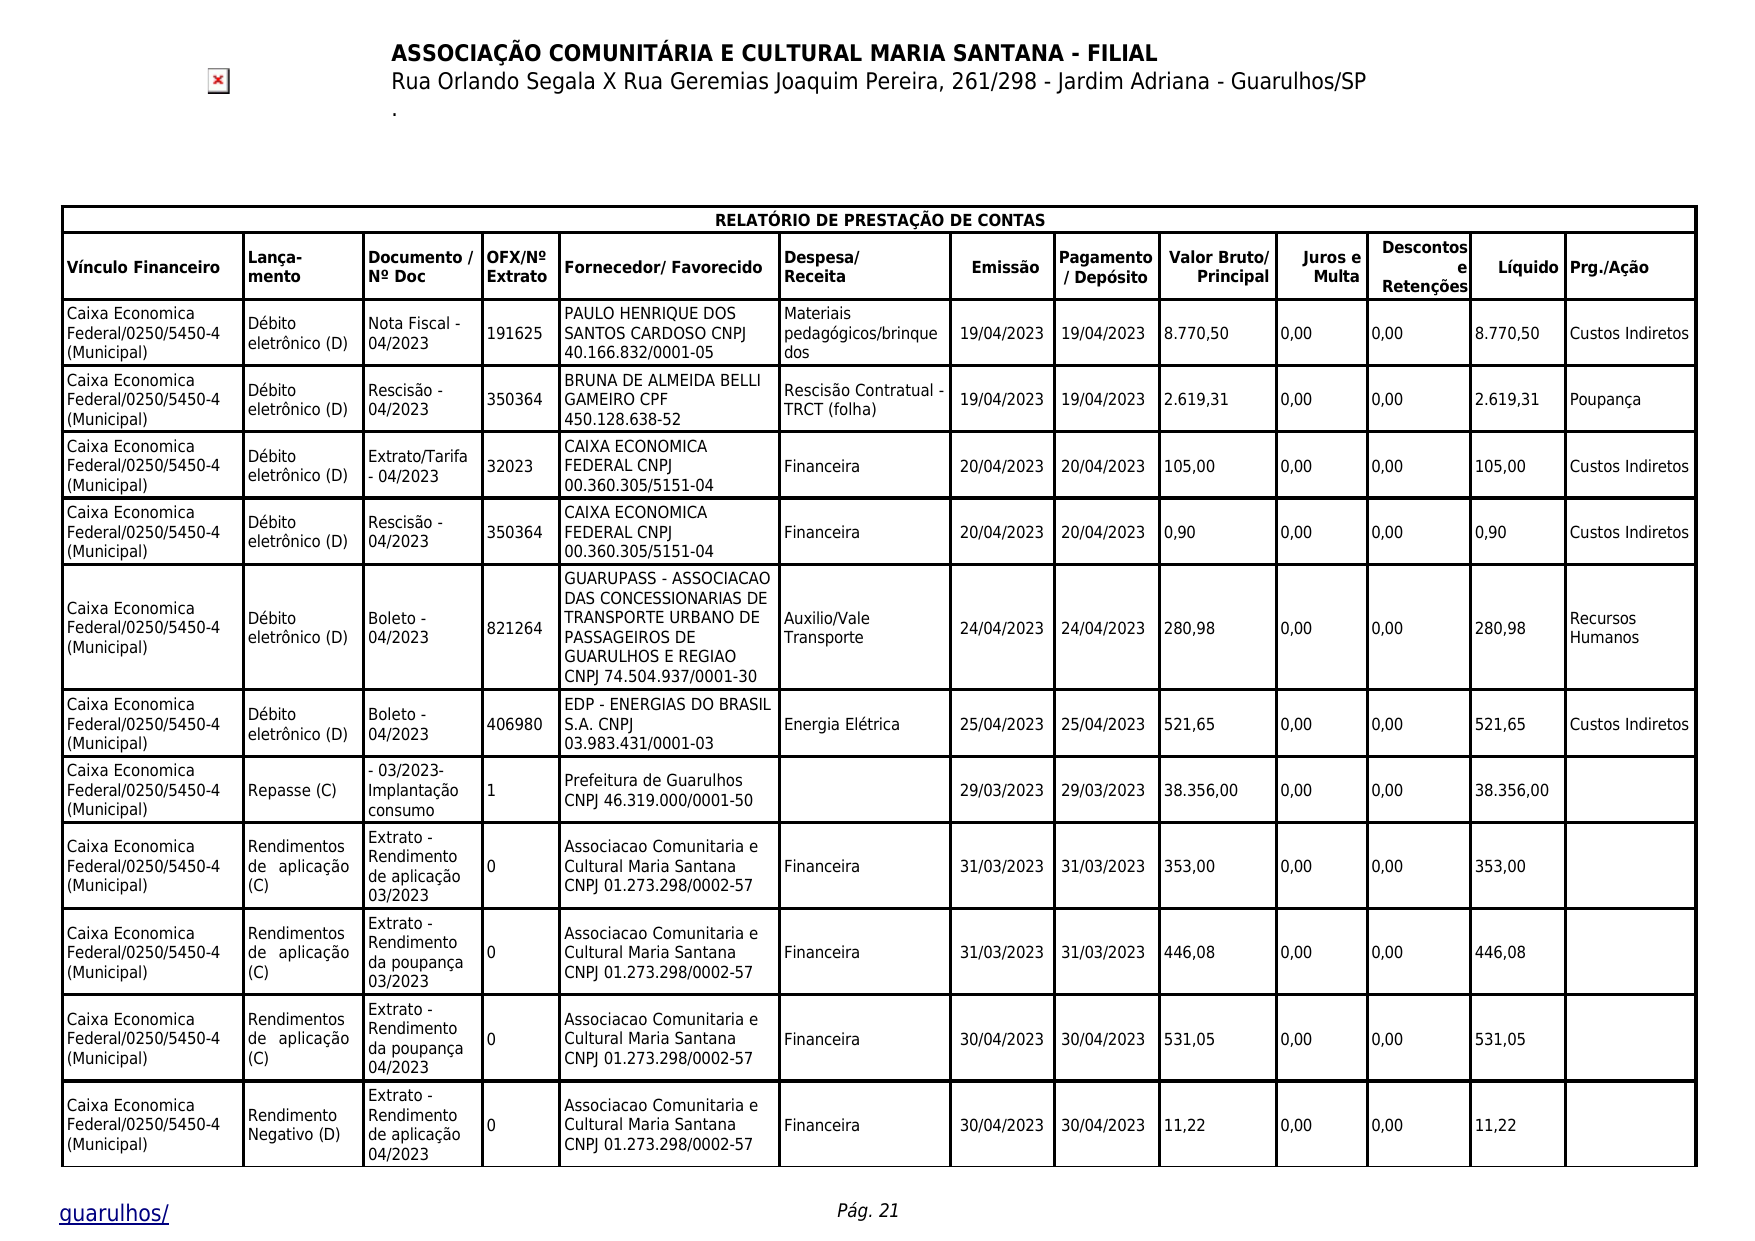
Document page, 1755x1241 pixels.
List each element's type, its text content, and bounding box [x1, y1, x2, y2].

table_cell 0,00 [1369, 691, 1469, 754]
table_cell Débito eletrônico (D) [245, 301, 362, 364]
table_cell 8.770,50 [1472, 301, 1564, 364]
table_cell Valor Bruto/ Principal [1161, 234, 1275, 298]
table_cell Boleto - 04/2023 [365, 566, 481, 688]
table_cell 353,00 [1472, 824, 1564, 907]
table_cell Caixa Economica Federal/0250/5450-4 (Municipal) [64, 433, 242, 496]
table_cell 191625 [484, 301, 558, 364]
table_cell 350364 [484, 367, 558, 430]
table_cell Prg./Ação [1567, 234, 1694, 298]
table_cell 24/04/2023 [1056, 566, 1158, 688]
table_cell 0,00 [1278, 1083, 1366, 1166]
table_cell Rendimentos de aplicação (C) [245, 996, 362, 1079]
table_cell [1567, 758, 1694, 821]
table_cell 0,00 [1278, 996, 1366, 1079]
table_cell 19/04/2023 [952, 301, 1053, 364]
table_cell 0,00 [1369, 758, 1469, 821]
table_cell 31/03/2023 [1056, 824, 1158, 907]
table_cell 24/04/2023 [952, 566, 1053, 688]
table_cell Caixa Economica Federal/0250/5450-4 (Municipal) [64, 500, 242, 563]
table_cell Caixa Economica Federal/0250/5450-4 (Municipal) [64, 691, 242, 754]
table_cell Débito eletrônico (D) [245, 433, 362, 496]
table_cell 31/03/2023 [952, 824, 1053, 907]
table_cell Custos Indiretos [1567, 433, 1694, 496]
table_cell Auxilio/Vale Transporte [781, 566, 949, 688]
table_cell Financeira [781, 433, 949, 496]
table_cell Repasse (C) [245, 758, 362, 821]
table_cell 0,00 [1369, 566, 1469, 688]
table_cell Débito eletrônico (D) [245, 566, 362, 688]
table_cell 0,00 [1369, 910, 1469, 993]
table_cell Vínculo Financeiro [64, 234, 242, 298]
table_cell Rendimento Negativo (D) [245, 1083, 362, 1166]
table_cell 280,98 [1161, 566, 1275, 688]
table_cell 1 [484, 758, 558, 821]
table_cell Poupança [1567, 367, 1694, 430]
table_cell 0,90 [1161, 500, 1275, 563]
table_cell 30/04/2023 [952, 996, 1053, 1079]
table_cell 0 [484, 1083, 558, 1166]
table_cell Prefeitura de Guarulhos CNPJ 46.319.000/0001-50 [561, 758, 778, 821]
table_cell Associacao Comunitaria e Cultural Maria Santana CNPJ 01.273.298/0002-57 [561, 824, 778, 907]
table_cell Descontos e Retenções [1369, 234, 1469, 298]
table_cell 531,05 [1161, 996, 1275, 1079]
table_cell 31/03/2023 [1056, 910, 1158, 993]
table_cell Energia Elétrica [781, 691, 949, 754]
table_cell Rendimentos de aplicação (C) [245, 824, 362, 907]
table_cell 19/04/2023 [1056, 301, 1158, 364]
table_cell 0,00 [1278, 367, 1366, 430]
table_cell 406980 [484, 691, 558, 754]
table_cell 531,05 [1472, 996, 1564, 1079]
table_cell Emissão [952, 234, 1053, 298]
table_cell Débito eletrônico (D) [245, 691, 362, 754]
table_cell 0,00 [1278, 566, 1366, 688]
table_cell 0,00 [1369, 824, 1469, 907]
table_cell Financeira [781, 500, 949, 563]
table_cell 0,00 [1278, 301, 1366, 364]
table_cell Extrato/Tarifa - 04/2023 [365, 433, 481, 496]
table_cell Financeira [781, 824, 949, 907]
table_cell 19/04/2023 [952, 367, 1053, 430]
table_cell Nota Fiscal - 04/2023 [365, 301, 481, 364]
table_cell 821264 [484, 566, 558, 688]
table_cell 25/04/2023 [1056, 691, 1158, 754]
table_cell Fornecedor/ Favorecido [561, 234, 778, 298]
table_cell 353,00 [1161, 824, 1275, 907]
table_cell Lança- mento [245, 234, 362, 298]
table_cell Caixa Economica Federal/0250/5450-4 (Municipal) [64, 758, 242, 821]
table_cell 29/03/2023 [952, 758, 1053, 821]
table_cell 521,65 [1472, 691, 1564, 754]
table_cell BRUNA DE ALMEIDA BELLI GAMEIRO CPF 450.128.638-52 [561, 367, 778, 430]
table_cell Caixa Economica Federal/0250/5450-4 (Municipal) [64, 824, 242, 907]
table_cell Documento / Nº Doc [365, 234, 481, 298]
table_cell Caixa Economica Federal/0250/5450-4 (Municipal) [64, 367, 242, 430]
table_cell 521,65 [1161, 691, 1275, 754]
table_cell 350364 [484, 500, 558, 563]
table_cell 0,00 [1278, 910, 1366, 993]
table_cell 0,00 [1278, 691, 1366, 754]
table_cell Débito eletrônico (D) [245, 500, 362, 563]
table_cell Juros e Multa [1278, 234, 1366, 298]
table_cell Caixa Economica Federal/0250/5450-4 (Municipal) [64, 1083, 242, 1166]
table_cell 280,98 [1472, 566, 1564, 688]
table_cell 0,00 [1278, 758, 1366, 821]
table_cell Custos Indiretos [1567, 691, 1694, 754]
table_header RELATÓRIO DE PRESTAÇÃO DE CONTAS [64, 208, 1694, 231]
table_cell Custos Indiretos [1567, 500, 1694, 563]
table_cell 0 [484, 910, 558, 993]
table_cell Rescisão - 04/2023 [365, 500, 481, 563]
table_cell Rendimentos de aplicação (C) [245, 910, 362, 993]
table_cell [1567, 1083, 1694, 1166]
table_cell 0,00 [1278, 824, 1366, 907]
table_cell Extrato - Rendimento de aplicação 03/2023 [365, 824, 481, 907]
table_cell [781, 758, 949, 821]
table_cell Materiais pedagógicos/brinque dos [781, 301, 949, 364]
table_cell OFX/Nº Extrato [484, 234, 558, 298]
table_cell Extrato - Rendimento da poupança 03/2023 [365, 910, 481, 993]
table_cell CAIXA ECONOMICA FEDERAL CNPJ 00.360.305/5151-04 [561, 433, 778, 496]
table_cell Extrato - Rendimento de aplicação 04/2023 [365, 1083, 481, 1166]
table_cell CAIXA ECONOMICA FEDERAL CNPJ 00.360.305/5151-04 [561, 500, 778, 563]
table_cell 11,22 [1472, 1083, 1564, 1166]
table_cell Boleto - 04/2023 [365, 691, 481, 754]
table_cell 32023 [484, 433, 558, 496]
table_cell 30/04/2023 [952, 1083, 1053, 1166]
table_cell PAULO HENRIQUE DOS SANTOS CARDOSO CNPJ 40.166.832/0001-05 [561, 301, 778, 364]
table_cell EDP - ENERGIAS DO BRASIL S.A. CNPJ 03.983.431/0001-03 [561, 691, 778, 754]
table_cell Caixa Economica Federal/0250/5450-4 (Municipal) [64, 566, 242, 688]
table_cell 20/04/2023 [1056, 500, 1158, 563]
table_cell Financeira [781, 996, 949, 1079]
table_cell Recursos Humanos [1567, 566, 1694, 688]
table_cell Associacao Comunitaria e Cultural Maria Santana CNPJ 01.273.298/0002-57 [561, 996, 778, 1079]
table_cell 20/04/2023 [952, 433, 1053, 496]
table_cell Despesa/ Receita [781, 234, 949, 298]
table_cell 446,08 [1472, 910, 1564, 993]
table_cell Rescisão - 04/2023 [365, 367, 481, 430]
table_cell GUARUPASS - ASSOCIACAO DAS CONCESSIONARIAS DE TRANSPORTE URBANO DE PASSAGEIROS DE GUARULHOS E REGIAO CNPJ 74.504.937/0001-30 [561, 566, 778, 688]
table_cell Caixa Economica Federal/0250/5450-4 (Municipal) [64, 301, 242, 364]
table_cell [1567, 996, 1694, 1079]
table_cell 446,08 [1161, 910, 1275, 993]
table_cell 0,00 [1369, 301, 1469, 364]
table_cell 11,22 [1161, 1083, 1275, 1166]
table_cell Caixa Economica Federal/0250/5450-4 (Municipal) [64, 996, 242, 1079]
table_cell 38.356,00 [1161, 758, 1275, 821]
table_cell Pagamento / Depósito [1056, 234, 1158, 298]
table_cell 29/03/2023 [1056, 758, 1158, 821]
table_cell - 03/2023- Implantação consumo [365, 758, 481, 821]
table_cell 0,00 [1278, 433, 1366, 496]
table_cell Líquido [1472, 234, 1564, 298]
table_cell Custos Indiretos [1567, 301, 1694, 364]
table_cell 0,00 [1369, 1083, 1469, 1166]
table_cell 19/04/2023 [1056, 367, 1158, 430]
table_cell 105,00 [1472, 433, 1564, 496]
table_cell 30/04/2023 [1056, 1083, 1158, 1166]
table_cell 20/04/2023 [952, 500, 1053, 563]
table_cell 2.619,31 [1472, 367, 1564, 430]
table_cell 38.356,00 [1472, 758, 1564, 821]
table_cell 20/04/2023 [1056, 433, 1158, 496]
table_cell [1567, 824, 1694, 907]
table_cell [1567, 910, 1694, 993]
table_cell Caixa Economica Federal/0250/5450-4 (Municipal) [64, 910, 242, 993]
table_cell Financeira [781, 910, 949, 993]
table_cell Extrato - Rendimento da poupança 04/2023 [365, 996, 481, 1079]
table_cell Financeira [781, 1083, 949, 1166]
table_cell 0,00 [1278, 500, 1366, 563]
table_cell Rescisão Contratual - TRCT (folha) [781, 367, 949, 430]
table_cell 25/04/2023 [952, 691, 1053, 754]
table_cell 8.770,50 [1161, 301, 1275, 364]
table_cell 0,00 [1369, 367, 1469, 430]
table_cell 0,00 [1369, 433, 1469, 496]
table_cell Associacao Comunitaria e Cultural Maria Santana CNPJ 01.273.298/0002-57 [561, 1083, 778, 1166]
table_cell 0,00 [1369, 996, 1469, 1079]
table_cell Débito eletrônico (D) [245, 367, 362, 430]
table_cell 0,00 [1369, 500, 1469, 563]
table_cell 30/04/2023 [1056, 996, 1158, 1079]
table_cell 0 [484, 996, 558, 1079]
table_cell 0,90 [1472, 500, 1564, 563]
table_cell 105,00 [1161, 433, 1275, 496]
table_cell 0 [484, 824, 558, 907]
table_cell Associacao Comunitaria e Cultural Maria Santana CNPJ 01.273.298/0002-57 [561, 910, 778, 993]
table_cell 2.619,31 [1161, 367, 1275, 430]
table_cell 31/03/2023 [952, 910, 1053, 993]
